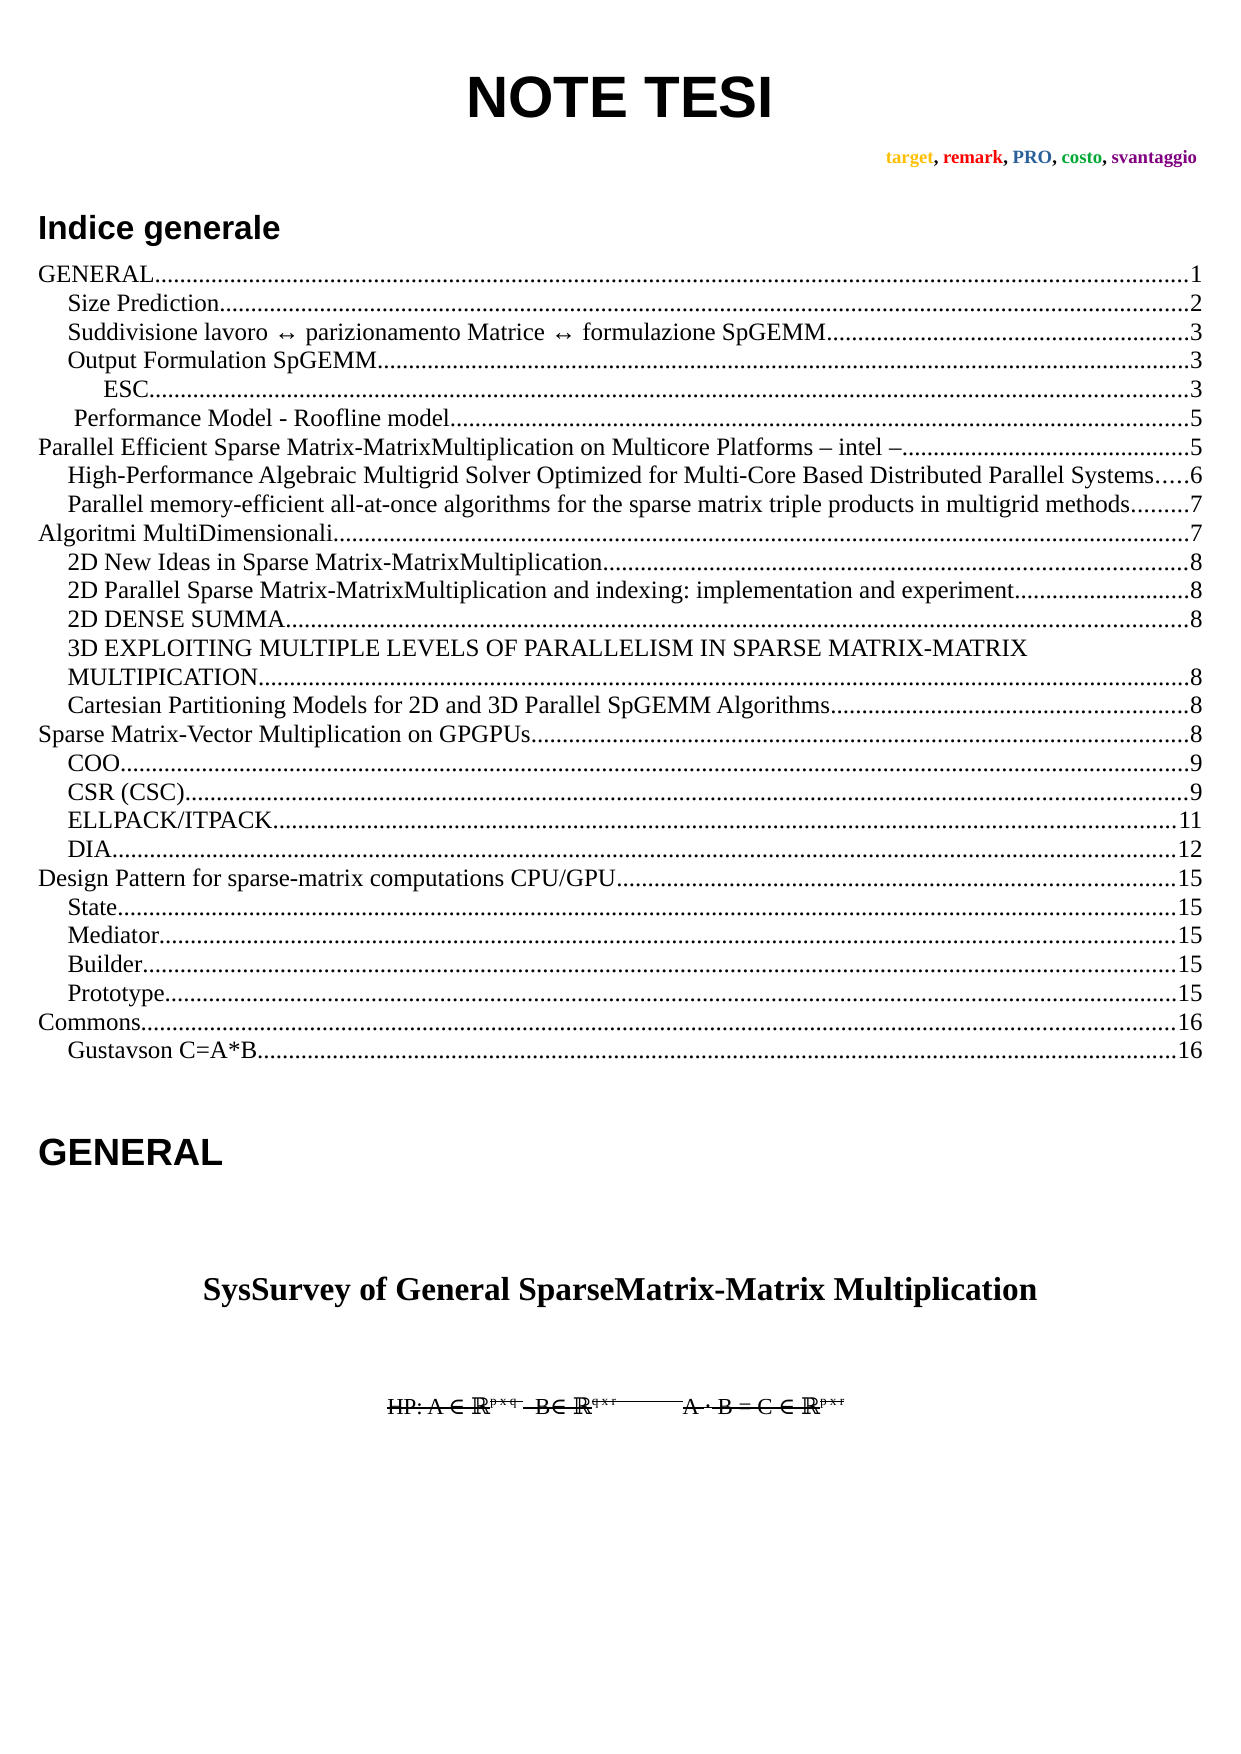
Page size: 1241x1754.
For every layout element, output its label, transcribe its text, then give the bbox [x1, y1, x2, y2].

text target, remark, PRO, costo, svantaggio [38, 142, 1202, 169]
text Prototype 15 [67, 978, 1202, 1007]
text Cartesian Partitioning Models for 2D and 3D Parallel SpGEMM Algorithms 8 [67, 691, 1202, 719]
text 2D Parallel Sparse Matrix-MatrixMultiplication and indexing: implementation and experiment 8 [67, 576, 1202, 604]
text 2D DENSE SUMMA 8 [67, 604, 1202, 633]
text Algoritmi MultiDimensionali 7 [38, 518, 1202, 547]
text Parallel Efficient Sparse Matrix-MatrixMultiplication on Multicore Platforms – intel – 5 [38, 432, 1202, 461]
text ELLPACK/ITPACK 11 [67, 806, 1202, 834]
text Size Prediction 2 [67, 288, 1202, 317]
text GENERAL 1 [38, 259, 1202, 288]
text Performance Model - Roofline model 5 [67, 403, 1202, 432]
text 2D New Ideas in Sparse Matrix-MatrixMultiplication 8 [67, 547, 1202, 576]
text Mediator 15 [67, 921, 1202, 949]
text 3D EXPLOITING MULTIPLE LEVELS OF PARALLELISM IN SPARSE MATRIX-MATRIX MULTIPICATION 8 [67, 633, 1202, 691]
text DIA 12 [67, 834, 1202, 863]
text State 15 [67, 892, 1202, 921]
text Sparse Matrix-Vector Multiplication on GPGPUs 8 [38, 719, 1202, 748]
text HP: A ∈ ℝp x q B∈ ℝq x r A · B = C ∈ ℝp x r [38, 1391, 1202, 1420]
title NOTE TESI [38, 63, 1202, 130]
text High-Performance Algebraic Multigrid Solver Optimized for Multi-Core Based Distributed Parallel Systems 6 [67, 461, 1202, 489]
text ESC 3 [97, 374, 1202, 403]
text CSR (CSC) 9 [67, 777, 1202, 806]
subtitle Indice generale [38, 208, 1202, 247]
text Design Pattern for sparse-matrix computations CPU/GPU 15 [38, 863, 1202, 892]
text Suddivisione lavoro ↔ parizionamento Matrice ↔ formulazione SpGEMM 3 [67, 317, 1202, 346]
text Gustavson C=A*B 16 [67, 1036, 1202, 1064]
subtitle GENERAL [38, 1130, 1202, 1174]
text Parallel memory-efficient all-at-once algorithms for the sparse matrix triple products in multigrid methods 7 [67, 489, 1202, 518]
text SysSurvey of General SparseMatrix-Matrix Multiplication [38, 1269, 1202, 1308]
text Commons 16 [38, 1007, 1202, 1036]
text Builder 15 [67, 949, 1202, 978]
text COO 9 [67, 748, 1202, 777]
text Output Formulation SpGEMM 3 [67, 346, 1202, 374]
